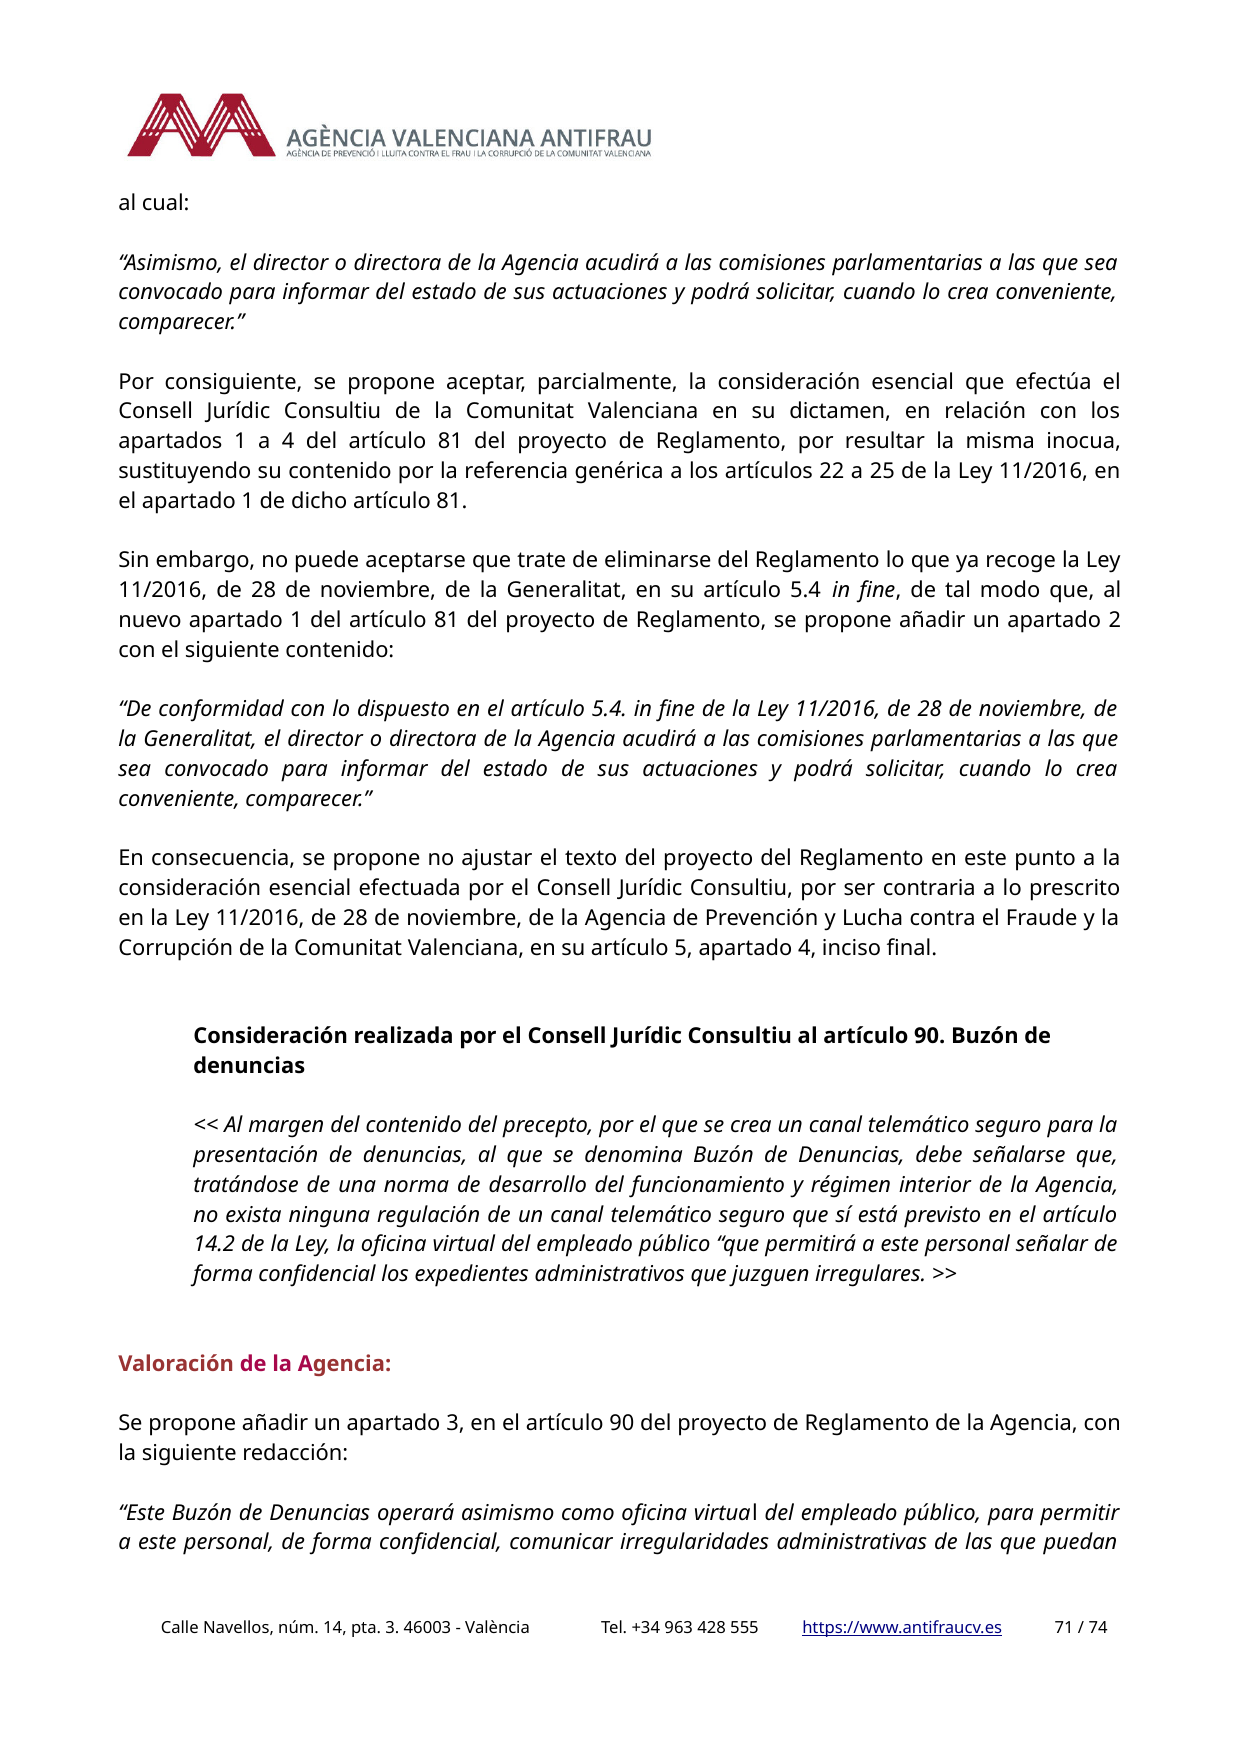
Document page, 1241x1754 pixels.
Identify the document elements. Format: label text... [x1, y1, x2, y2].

text Valoración de la Agencia: [118, 1347, 1122, 1377]
text Se propone añadir un apartado 3, en el artículo 90 del proyecto de Reglamento de la Agencia, con la siguiente redacción: [118, 1407, 1122, 1467]
text Consideración realizada por el Consell Jurídic Consultiu al artículo 90. Buzón de denuncias [193, 1020, 1122, 1079]
text “Asimismo, el director o directora de la Agencia acudirá a las comisiones parlamentarias a las que sea convocado para informar del estado de sus actuaciones y podrá solicitar, cuando lo crea conveniente, comparecer.” [118, 247, 1122, 336]
text “De conformidad con lo dispuesto en el artículo 5.4. in fine de la Ley 11/2016, de 28 de noviembre, de la Generalitat, el director o directora de la Agencia acudirá a las comisiones parlamentarias a las que sea convocado para informar del estado de sus actuaciones y podrá solicitar, cuando lo crea conveniente, comparecer.” [118, 693, 1122, 813]
text << Al margen del contenido del precepto, por el que se crea un canal telemático seguro para la presentación de denuncias, al que se denomina Buzón de Denuncias, debe señalarse que, tratándose de una norma de desarrollo del funcionamiento y régimen interior de la Agencia, no exista ninguna regulación de un canal telemático seguro que sí está previsto en el artículo 14.2 de la Ley, la oficina virtual del empleado público “que permitirá a este personal señalar de forma confidencial los expedientes administrativos que juzguen irregulares. >> [193, 1109, 1122, 1288]
text “Este Buzón de Denuncias operará asimismo como oficina virtual del empleado público, para permitir a este personal, de forma confidencial, comunicar irregularidades administrativas de las que puedan [118, 1496, 1122, 1556]
picture [122, 81, 655, 166]
text al cual: [118, 187, 1122, 217]
text En consecuencia, se propone no ajustar el texto del proyecto del Reglamento en este punto a la consideración esencial efectuada por el Consell Jurídic Consultiu, por ser contraria a lo prescrito en la Ley 11/2016, de 28 de noviembre, de la Agencia de Prevención y Lucha contra el Fraude y la Corrupción de la Comunitat Valenciana, en su artículo 5, apartado 4, inciso final. [118, 842, 1122, 962]
text Por consiguiente, se propone aceptar, parcialmente, la consideración esencial que efectúa el Consell Jurídic Consultiu de la Comunitat Valenciana en su dictamen, en relación con los apartados 1 a 4 del artículo 81 del proyecto de Reglamento, por resultar la misma inocua, sustituyendo su contenido por la referencia genérica a los artículos 22 a 25 de la Ley 11/2016, en el apartado 1 de dicho artículo 81. [118, 366, 1122, 515]
text Sin embargo, no puede aceptarse que trate de eliminarse del Reglamento lo que ya recoge la Ley 11/2016, de 28 de noviembre, de la Generalitat, en su artículo 5.4 in fine, de tal modo que, al nuevo apartado 1 del artículo 81 del proyecto de Reglamento, se propone añadir un apartado 2 con el siguiente contenido: [118, 544, 1122, 664]
